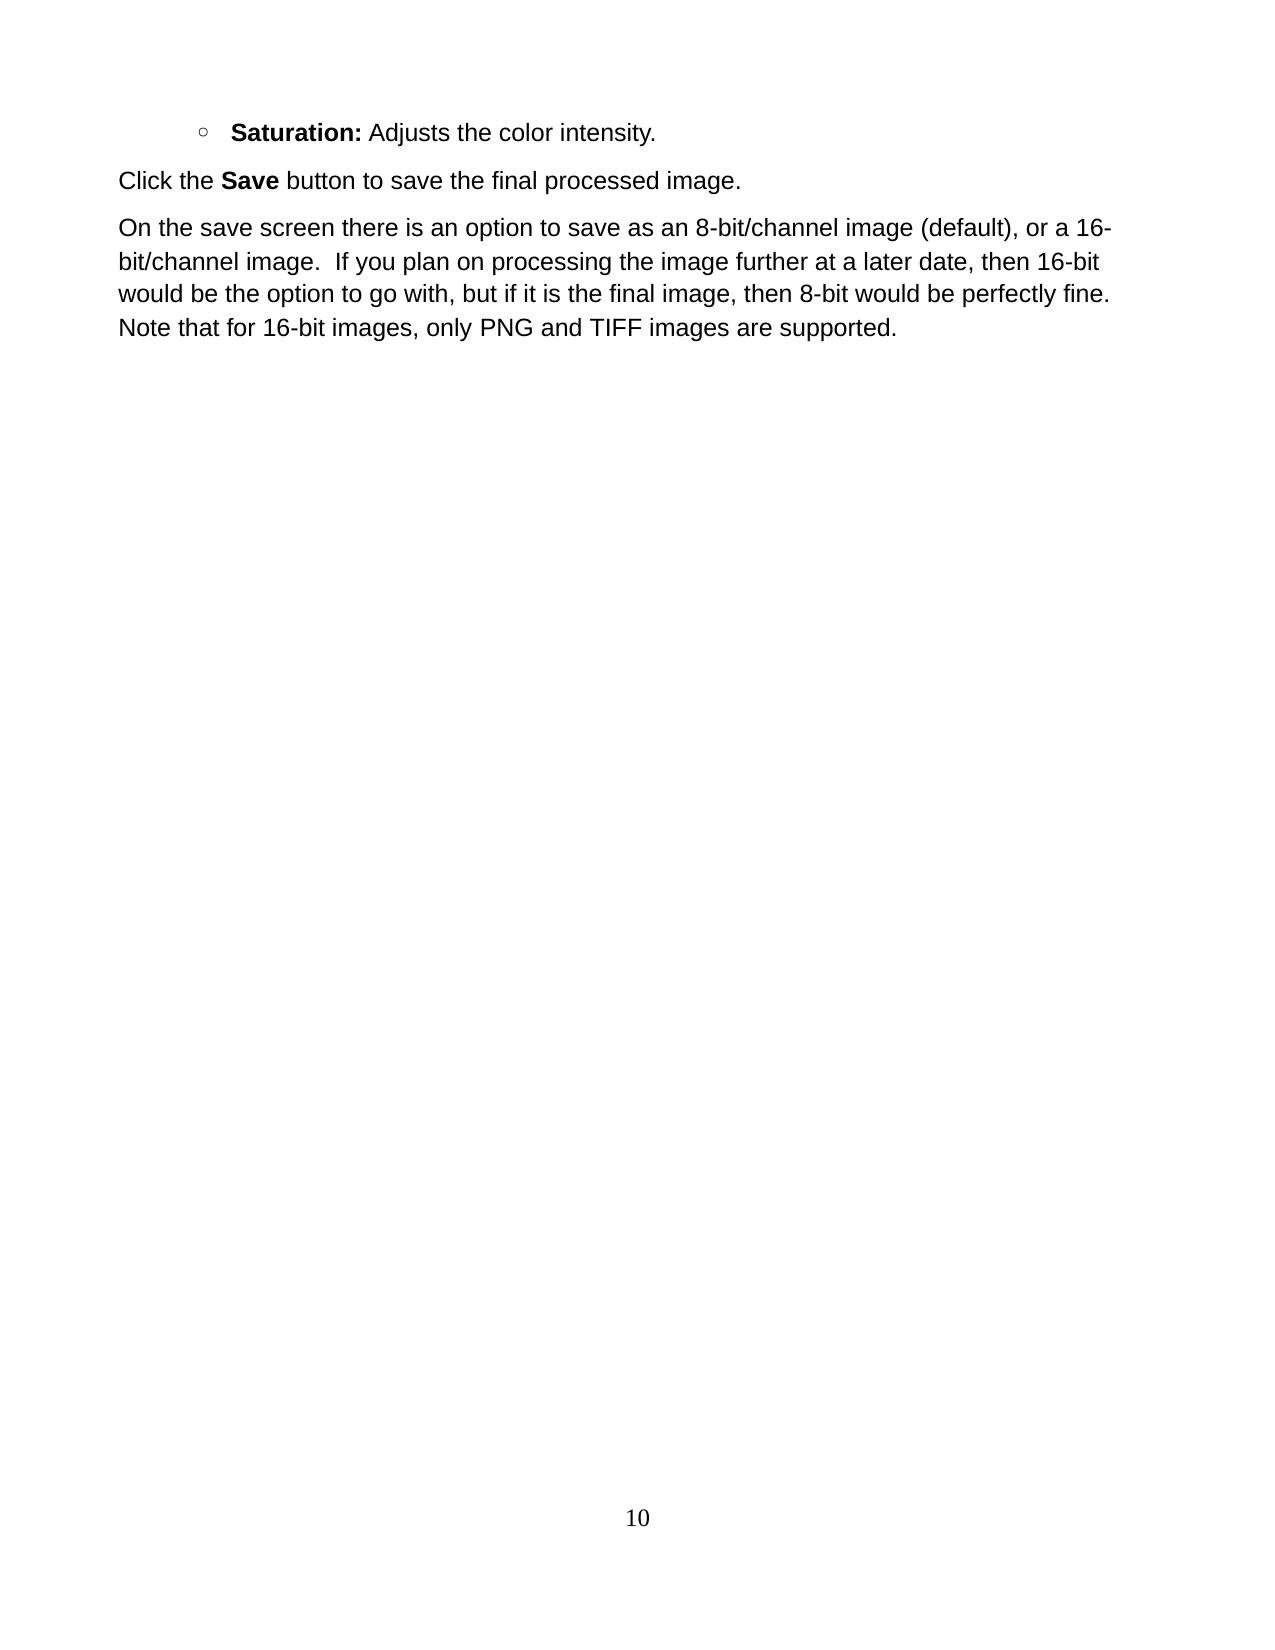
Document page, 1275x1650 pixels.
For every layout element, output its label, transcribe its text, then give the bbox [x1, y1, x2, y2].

text On the save screen there is an option to save as an 8-bit/channel image (default), or a 16-bit/channel image. If you plan on processing the image further at a later date, then 16-bit would be the option to go with, but if it is the final image, then 8-bit would be perfectly fine. Note that for 16-bit images, only PNG and TIFF images are supported. [118, 213, 1157, 341]
text Click the Save button to save the final processed image. [118, 166, 1157, 194]
list Saturation: Adjusts the color intensity. [193, 118, 1157, 147]
